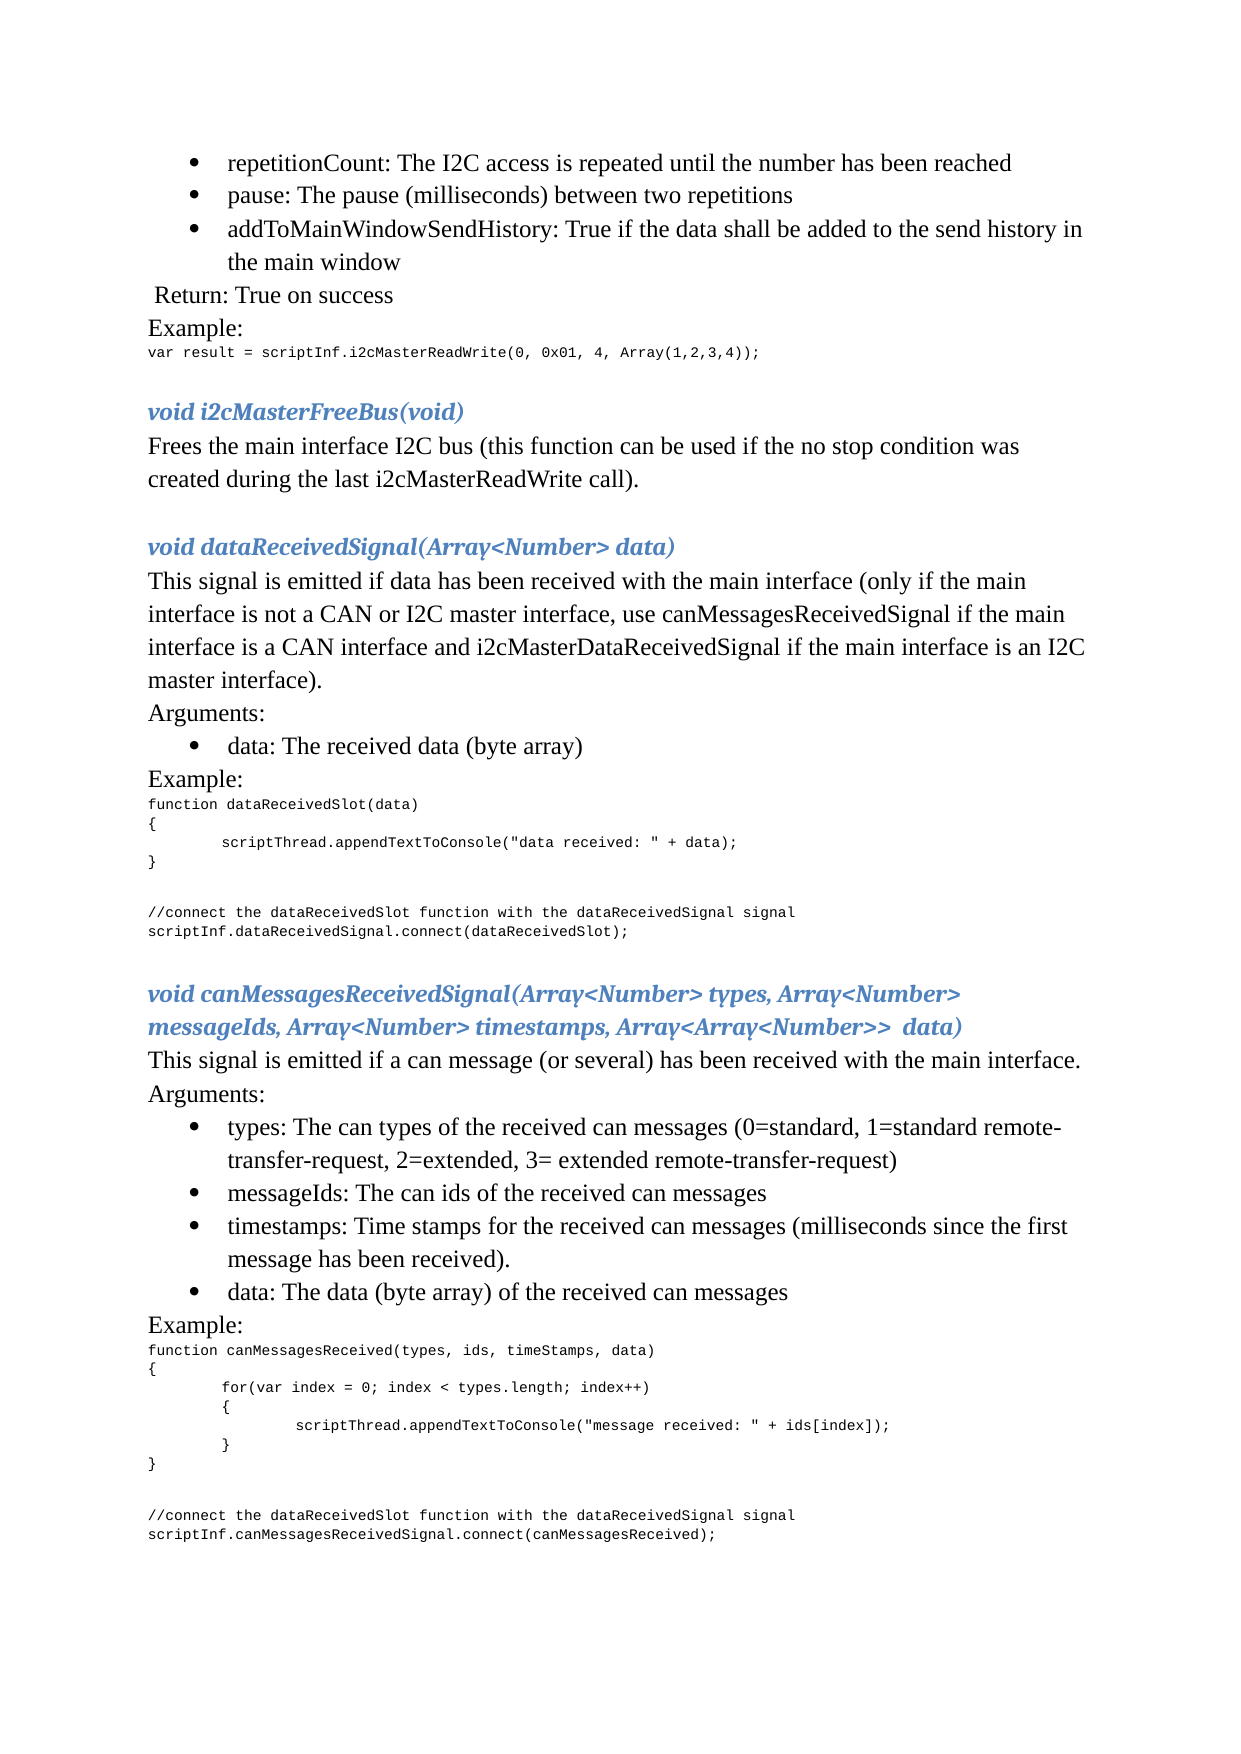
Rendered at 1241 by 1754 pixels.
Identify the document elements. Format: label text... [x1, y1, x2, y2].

text scriptThread.appendTextToConsole("data received: " + data); [148, 835, 1093, 851]
text Return: True on success [148, 280, 1093, 308]
text function canMessagesReceived(types, ids, timeStamps, data) [148, 1343, 1093, 1359]
text } [148, 1457, 1093, 1473]
text function dataReceivedSlot(data) [148, 797, 1093, 813]
text Arguments: [148, 1079, 1093, 1107]
list addToMainWindowSendHistory: True if the data shall be added to the send history in the main window [190, 214, 1093, 275]
text Example: [148, 313, 1093, 341]
list messageIds: The can ids of the received can messages [190, 1178, 1093, 1206]
text var result = scriptInf.i2cMasterReadWrite(0, 0x01, 4, Array(1,2,3,4)); [148, 346, 1093, 362]
text scriptInf.dataReceivedSignal.connect(dataReceivedSlot); [148, 925, 1093, 941]
text for(var index = 0; index < types.length; index++) [148, 1381, 1093, 1397]
subtitle void dataReceivedSignal(Array<Number> data) [148, 533, 1093, 561]
text { [148, 816, 1093, 832]
text Example: [148, 764, 1093, 793]
text } [148, 854, 1093, 870]
text } [148, 1438, 1093, 1454]
text scriptInf.canMessagesReceivedSignal.connect(canMessagesReceived); [148, 1527, 1093, 1544]
subtitle void canMessagesReceivedSignal(Array<Number> types, Array<Number> messageIds, Array<Number> timestamps, Array<Array<Number>> data) [148, 979, 1093, 1041]
list data: The received data (byte array) [190, 731, 1093, 759]
text //connect the dataReceivedSlot function with the dataReceivedSignal signal [148, 906, 1093, 922]
text { [148, 1400, 1093, 1416]
text Frees the main interface I2C bus (this function can be used if the no stop condition was created during the last i2cMasterReadWrite call). [148, 431, 1093, 492]
list data: The data (byte array) of the received can messages [190, 1277, 1093, 1306]
subtitle void i2cMasterFreeBus(void) [148, 398, 1093, 426]
text //connect the dataReceivedSlot function with the dataReceivedSignal signal [148, 1508, 1093, 1525]
text This signal is emitted if data has been received with the main interface (only if the main interface is not a CAN or I2C master interface, use canMessagesReceivedSignal if the main interface is a CAN interface and i2cMasterDataReceivedSignal if the main interface is an I2C master interface). [148, 566, 1093, 693]
text { [148, 1362, 1093, 1378]
text Arguments: [148, 698, 1093, 727]
list pause: The pause (milliseconds) between two repetitions [190, 181, 1093, 209]
list repetitionCount: The I2C access is repeated until the number has been reached [190, 148, 1093, 176]
list types: The can types of the received can messages (0=standard, 1=standard remote-transfer-request, 2=extended, 3= extended remote-transfer-request) [190, 1112, 1093, 1173]
text This signal is emitted if a can message (or several) has been received with the main interface. [148, 1046, 1093, 1074]
text Example: [148, 1310, 1093, 1338]
list timestamps: Time stamps for the received can messages (milliseconds since the first message has been received). [190, 1211, 1093, 1272]
text scriptThread.appendTextToConsole("message received: " + ids[index]); [148, 1419, 1093, 1435]
